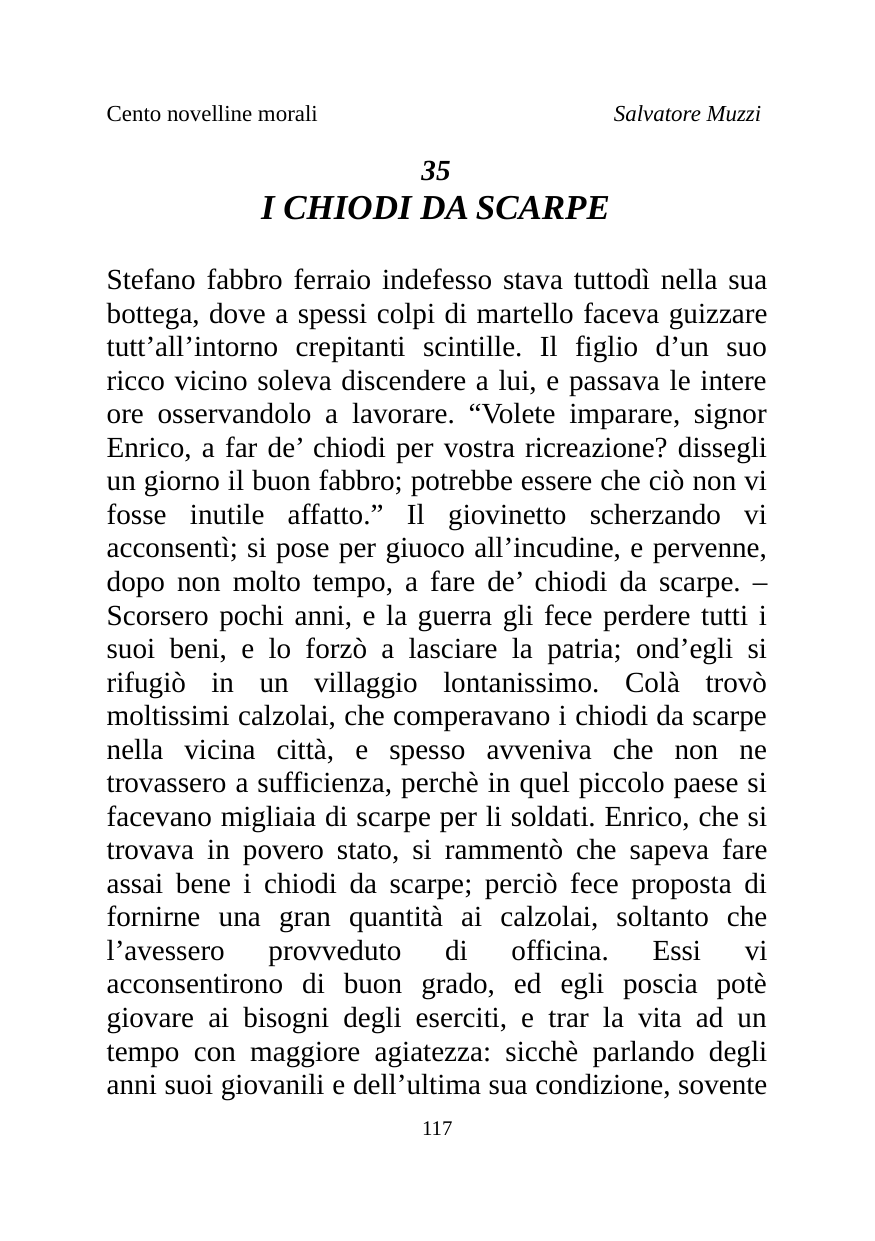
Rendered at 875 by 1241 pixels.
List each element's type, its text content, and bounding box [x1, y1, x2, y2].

subtitle 35 I CHIODI DA SCARPE [106, 153, 768, 227]
text Stefano fabbro ferraio indefesso stava tuttodì nella sua bottega, dove a spessi colpi di martello faceva guizzare tutt’all’intorno crepitanti scintille. Il figlio d’un suo ricco vicino soleva discendere a lui, e passava le intere ore osservandolo a lavorare. “Volete imparare, signor Enrico, a far de’ chiodi per vostra ricreazione? dissegli un giorno il buon fabbro; potrebbe essere che ciò non vi fosse inutile affatto.” Il giovinetto scherzando vi acconsentì; si pose per giuoco all’incudine, e pervenne, dopo non molto tempo, a fare de’ chiodi da scarpe. – Scorsero pochi anni, e la guerra gli fece perdere tutti i suoi beni, e lo forzò a lasciare la patria; ond’egli si rifugiò in un villaggio lontanissimo. Colà trovò moltissimi calzolai, che comperavano i chiodi da scarpe nella vicina città, e spesso avveniva che non ne trovassero a sufficienza, perchè in quel piccolo paese si facevano migliaia di scarpe per li soldati. Enrico, che si trovava in povero stato, si rammentò che sapeva fare assai bene i chiodi da scarpe; perciò fece proposta di fornirne una gran quantità ai calzolai, soltanto che l’avessero provveduto di officina. Essi vi acconsentirono di buon grado, ed egli poscia potè giovare ai bisogni degli eserciti, e trar la vita ad un tempo con maggiore agiatezza: sicchè parlando degli anni suoi giovanili e dell’ultima sua condizione, sovente [106, 262, 768, 1101]
